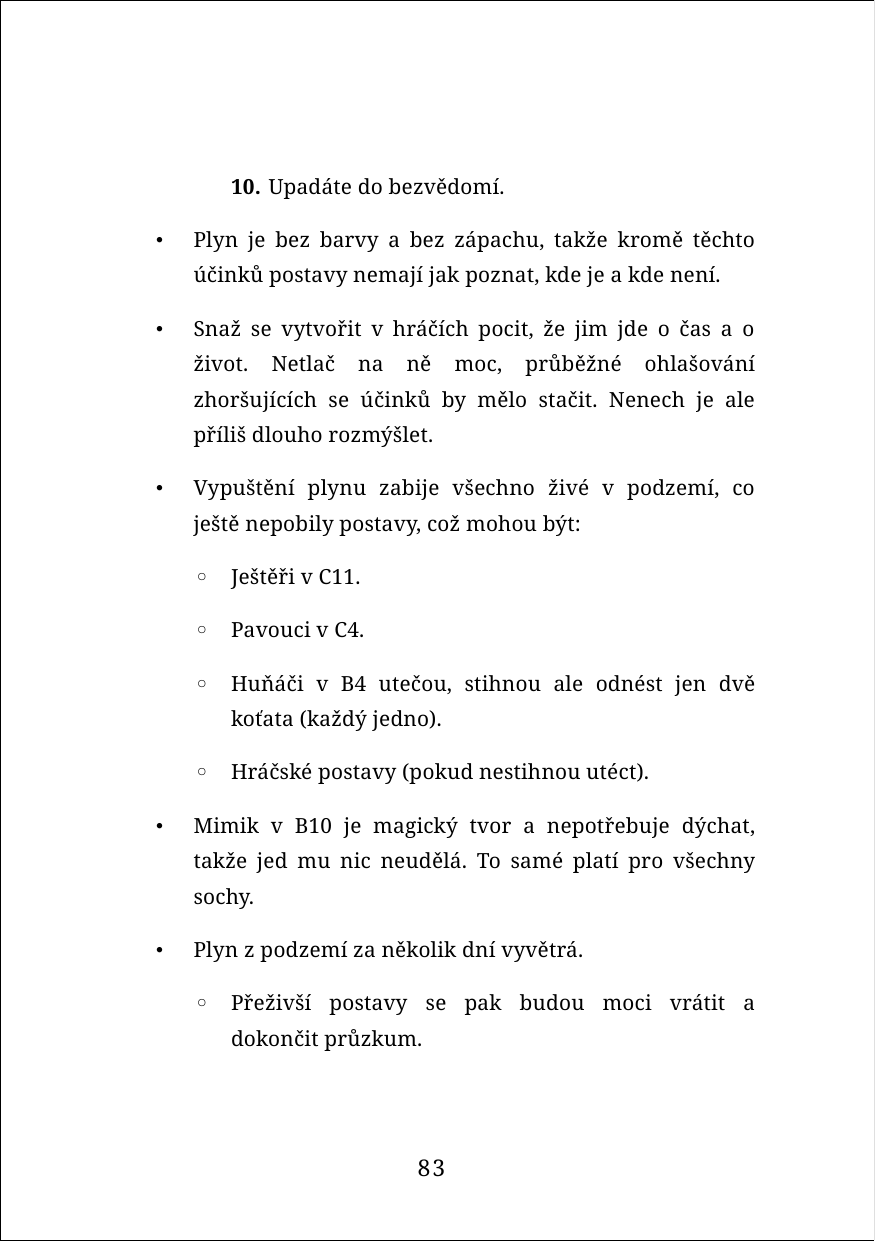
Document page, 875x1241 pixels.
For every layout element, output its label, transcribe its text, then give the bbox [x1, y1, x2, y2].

list Ještěři v C11. [193, 562, 756, 591]
list Huňáči v B4 utečou, stihnou ale odnést jen dvě koťata (každý jedno). [193, 669, 756, 733]
list Plyn z podzemí za několik dní vyvětrá. [156, 935, 756, 963]
list Pavouci v C4. [193, 616, 756, 644]
list Upadáte do bezvědomí. [231, 172, 756, 200]
list Plyn je bez barvy a bez zápachu, takže kromě těchto účinků postavy nemají jak poznat, kde je a kde není. [156, 225, 756, 289]
list Přeživší postavy se pak budou moci vrátit a dokončit průzkum. [193, 988, 756, 1052]
list Mimik v B10 je magický tvor a nepotřebuje dýchat, takže jed mu nic neudělá. To samé platí pro všechny sochy. [156, 811, 756, 910]
list Snaž se vytvořit v hráčích pocit, že jim jde o čas a o život. Netlač na ně moc, průběžné ohlašování zhoršujících se účinků by mělo stačit. Nenech je ale příliš dlouho rozmýšlet. [156, 314, 756, 449]
list Vypuštění plynu zabije všechno živé v podzemí, co ještě nepobily postavy, což mohou být: [156, 473, 756, 537]
list Hráčské postavy (pokud nestihnou utéct). [193, 757, 756, 786]
